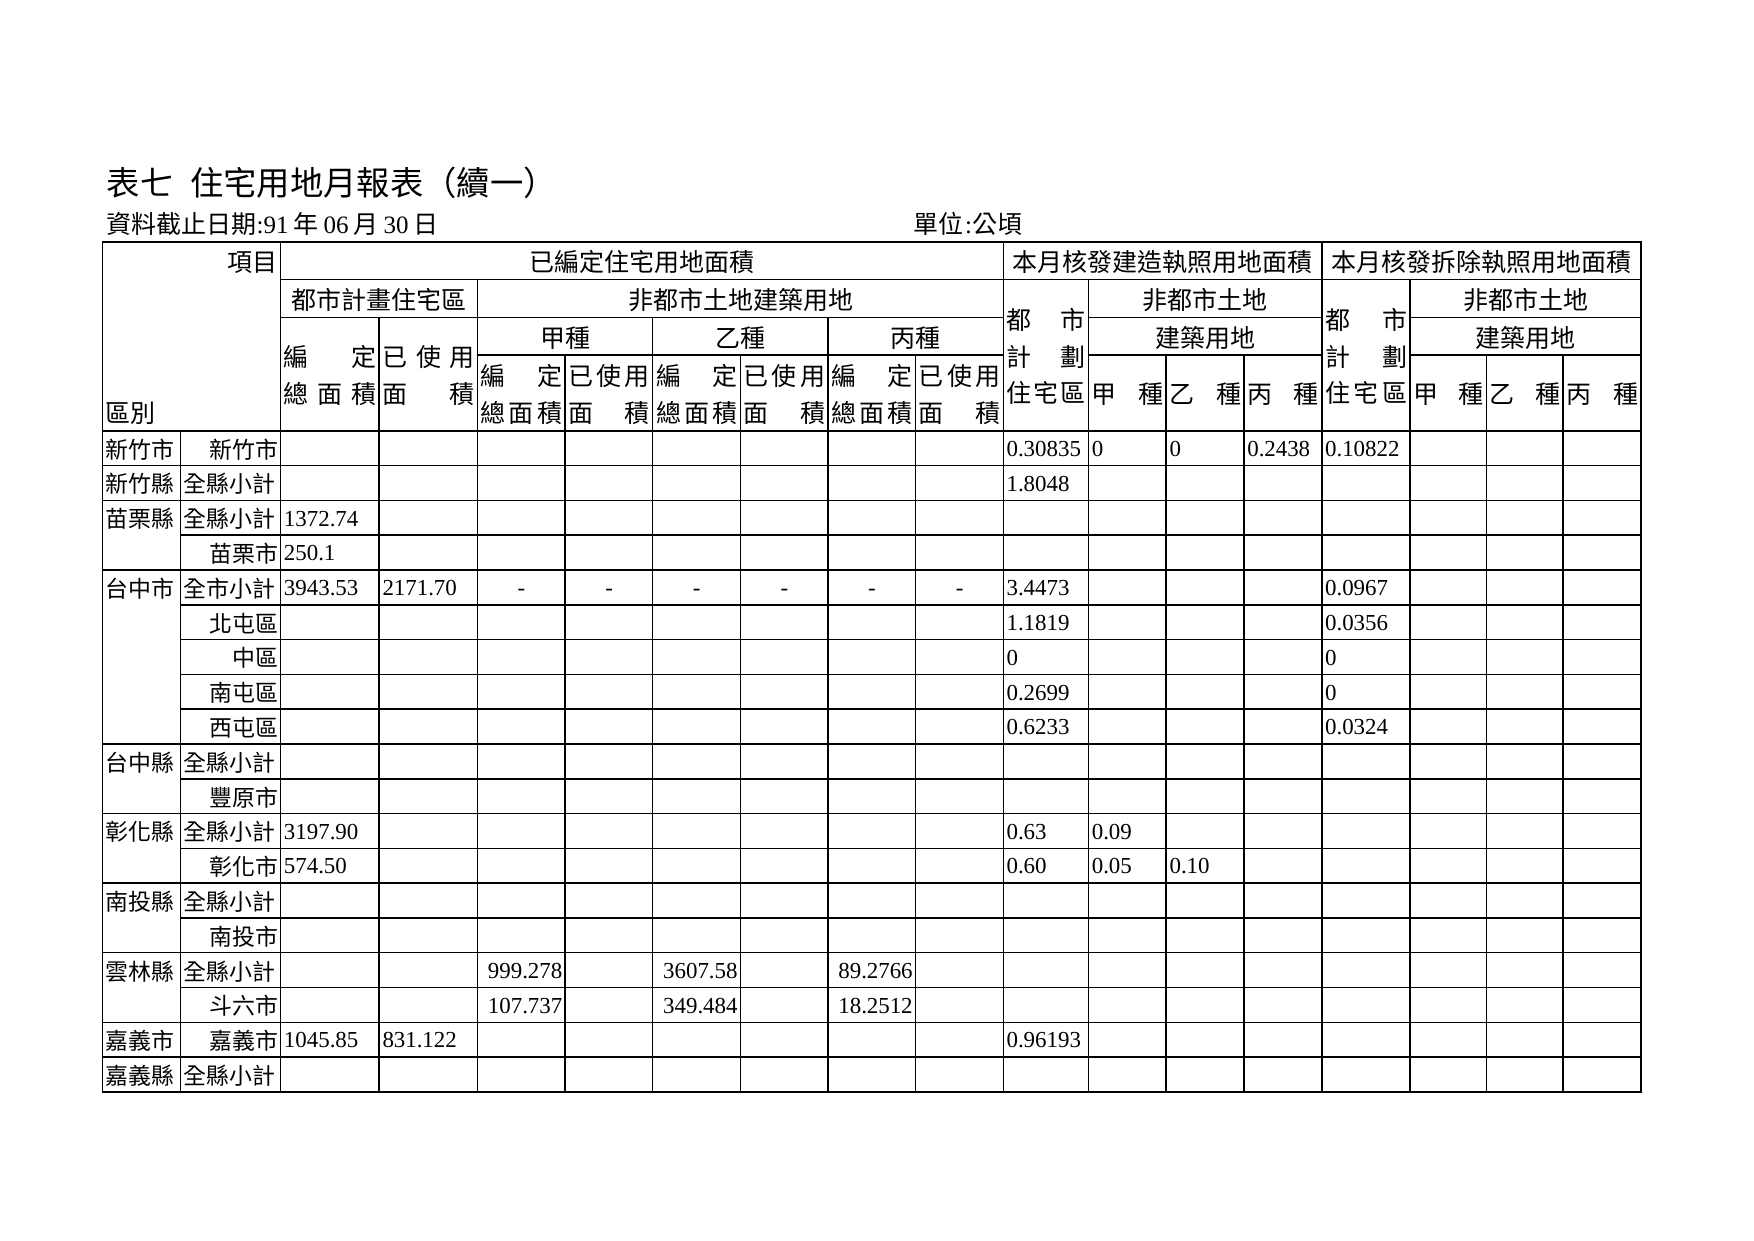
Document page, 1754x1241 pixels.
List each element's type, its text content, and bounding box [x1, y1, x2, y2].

table_cell [380, 640, 477, 673]
table_cell [566, 501, 652, 534]
table_cell [829, 710, 915, 743]
table_cell 丙種 [1245, 356, 1321, 430]
table_cell [1004, 988, 1088, 1021]
table_cell 已使用 [566, 356, 652, 392]
table_cell [916, 536, 1003, 569]
table_cell 0 [1323, 675, 1409, 708]
table_cell 非都市土地 [1089, 280, 1321, 317]
table_cell [566, 780, 652, 813]
table_cell [1323, 953, 1409, 987]
table_cell [478, 710, 564, 743]
table_cell [1323, 988, 1409, 1021]
table_cell [1089, 571, 1165, 604]
table_cell [829, 640, 915, 673]
table_cell 0.63 [1004, 814, 1088, 847]
table_cell 北屯區 [181, 606, 280, 639]
table_cell [1245, 988, 1321, 1021]
table_cell [380, 466, 477, 499]
table_cell 新竹縣 [103, 466, 180, 499]
table_cell [1411, 919, 1486, 952]
table_cell [1487, 849, 1562, 882]
table_cell 編定 [653, 356, 740, 392]
table_cell [1323, 745, 1409, 778]
table_cell 丙種 [829, 318, 1003, 354]
table_cell 全縣小計 [181, 466, 280, 499]
table_cell [653, 501, 740, 534]
table_cell [1167, 988, 1243, 1021]
table_cell [1167, 640, 1243, 673]
table_cell [1167, 780, 1243, 813]
table_cell 嘉義縣 [103, 1058, 180, 1091]
table_cell 新竹市 [103, 432, 180, 465]
table_cell [478, 466, 564, 499]
table_cell [1323, 501, 1409, 534]
table_cell [1323, 1023, 1409, 1056]
table_cell 全縣小計 [181, 1058, 280, 1091]
table_cell 0.0324 [1323, 710, 1409, 743]
table_cell [380, 953, 477, 987]
table_cell [380, 919, 477, 952]
table_cell - [566, 571, 652, 604]
table_cell [1245, 571, 1321, 604]
table_cell [380, 710, 477, 743]
table_cell [741, 1058, 827, 1091]
table_cell [1245, 849, 1321, 882]
table_cell [478, 814, 564, 847]
table_cell [1089, 466, 1165, 499]
table_cell [653, 640, 740, 673]
table_cell [380, 814, 477, 847]
table_cell [916, 640, 1003, 673]
table_cell [1089, 640, 1165, 673]
table_cell 全縣小計 [181, 501, 280, 534]
table_cell [916, 501, 1003, 534]
table_cell [653, 1058, 740, 1091]
table_cell [1564, 640, 1640, 673]
table_cell [1004, 501, 1088, 534]
table_cell [478, 884, 564, 917]
table_cell - [478, 571, 564, 604]
table_cell [741, 536, 827, 569]
table_cell [916, 953, 1003, 987]
table_cell [741, 953, 827, 987]
table_cell 0.10822 [1323, 432, 1409, 465]
table_cell [741, 919, 827, 952]
table_cell [478, 432, 564, 465]
table_cell [829, 1058, 915, 1091]
table_cell [1089, 745, 1165, 778]
table_cell [380, 606, 477, 639]
table_cell [566, 606, 652, 639]
table_cell [1411, 780, 1486, 813]
table_cell [1411, 988, 1486, 1021]
table_cell 1372.74 [281, 501, 378, 534]
table_cell [1564, 501, 1640, 534]
table_cell [829, 884, 915, 917]
table_cell [1564, 571, 1640, 604]
table_cell [566, 814, 652, 847]
table_cell [380, 884, 477, 917]
table_cell [478, 640, 564, 673]
table_cell [1245, 884, 1321, 917]
table_cell [281, 780, 378, 813]
table_cell [281, 675, 378, 708]
table_cell [1245, 536, 1321, 569]
table_cell - [653, 571, 740, 604]
table_cell 0.0356 [1323, 606, 1409, 639]
table_cell [566, 432, 652, 465]
table_cell 豐原市 [181, 780, 280, 813]
table_cell [1487, 501, 1562, 534]
table_cell [566, 953, 652, 987]
table_cell 南投縣 [103, 884, 180, 952]
table_cell [829, 501, 915, 534]
table_cell [1487, 1023, 1562, 1056]
table_cell 都市 計劃 住宅區 [1004, 280, 1088, 430]
table_cell [741, 432, 827, 465]
table_cell [916, 675, 1003, 708]
table_cell - [741, 571, 827, 604]
table_cell 0.0967 [1323, 571, 1409, 604]
table_cell [1564, 919, 1640, 952]
table_cell 甲種 [1411, 356, 1486, 430]
table_cell [1564, 988, 1640, 1021]
table_cell [829, 919, 915, 952]
table_cell 全縣小計 [181, 884, 280, 917]
table_header 本月核發建造執照用地面積 [1004, 243, 1321, 279]
table_cell 349.484 [653, 988, 740, 1021]
table_cell 250.1 [281, 536, 378, 569]
table_cell [1167, 536, 1243, 569]
table_cell 面積 [916, 392, 1003, 430]
table_cell [281, 988, 378, 1021]
table_cell 0.96193 [1004, 1023, 1088, 1056]
table_cell [916, 432, 1003, 465]
table_cell [916, 849, 1003, 882]
table_cell [281, 466, 378, 499]
table_cell 0.60 [1004, 849, 1088, 882]
table_cell [478, 1058, 564, 1091]
table_cell [1245, 814, 1321, 847]
table_cell 甲種 [478, 318, 652, 354]
table_cell [566, 1023, 652, 1056]
table_cell [103, 279, 196, 317]
table_cell [1004, 745, 1088, 778]
table_cell [653, 745, 740, 778]
table_cell [916, 919, 1003, 952]
table_cell 0.2699 [1004, 675, 1088, 708]
table_cell 乙種 [1167, 356, 1243, 430]
table_cell [1487, 640, 1562, 673]
table_cell [1167, 919, 1243, 952]
table_cell [741, 745, 827, 778]
table_cell [1564, 710, 1640, 743]
table_cell 中區 [181, 640, 280, 673]
table_cell [380, 536, 477, 569]
table_cell [1089, 988, 1165, 1021]
table_cell [478, 536, 564, 569]
table_cell [281, 919, 378, 952]
table_cell 已使用 面積 [380, 318, 477, 430]
table_cell [916, 884, 1003, 917]
table_cell [653, 675, 740, 708]
text 表七 住宅用地月報表（續一） [106, 156, 1648, 205]
table_cell 0.2438 [1245, 432, 1321, 465]
table_cell [1411, 675, 1486, 708]
table_cell [281, 432, 378, 465]
table_cell [196, 279, 280, 317]
table_cell [1487, 953, 1562, 987]
table_cell [1411, 501, 1486, 534]
table_cell 107.737 [478, 988, 564, 1021]
table_cell 999.278 [478, 953, 564, 987]
table_cell 1.1819 [1004, 606, 1088, 639]
table_cell [281, 953, 378, 987]
table_cell 2171.70 [380, 571, 477, 604]
table_cell 西屯區 [181, 710, 280, 743]
table_cell [1245, 919, 1321, 952]
table_cell [829, 466, 915, 499]
table_cell [741, 1023, 827, 1056]
table_cell [1167, 501, 1243, 534]
table_cell [741, 814, 827, 847]
table_cell [1245, 640, 1321, 673]
table_cell [829, 814, 915, 847]
table_cell 區別 [103, 392, 196, 430]
table_cell 0.30835 [1004, 432, 1088, 465]
table_cell [1411, 953, 1486, 987]
table_cell 總面積 [478, 392, 564, 430]
table_cell [1411, 884, 1486, 917]
table_cell 1.8048 [1004, 466, 1088, 499]
table_cell [380, 675, 477, 708]
table_cell [1487, 745, 1562, 778]
table_cell 彰化市 [181, 849, 280, 882]
table_cell [829, 849, 915, 882]
table_cell 全縣小計 [181, 745, 280, 778]
table_cell 都市計畫住宅區 [281, 280, 477, 317]
table_cell [1487, 780, 1562, 813]
table_cell [566, 745, 652, 778]
table_cell [1167, 745, 1243, 778]
table_cell [380, 432, 477, 465]
table_cell [281, 884, 378, 917]
table_cell 嘉義市 [181, 1023, 280, 1056]
table_cell [1167, 953, 1243, 987]
table_cell [653, 849, 740, 882]
table_cell [653, 1023, 740, 1056]
table_cell 南屯區 [181, 675, 280, 708]
table_cell [829, 536, 915, 569]
table_cell 3.4473 [1004, 571, 1088, 604]
table_cell [1089, 675, 1165, 708]
table_cell [281, 640, 378, 673]
table_cell 乙種 [1487, 356, 1562, 430]
table_cell 0.10 [1167, 849, 1243, 882]
table_cell [566, 884, 652, 917]
table_cell [916, 1058, 1003, 1091]
table_cell 0 [1004, 640, 1088, 673]
table_cell [1487, 432, 1562, 465]
table_cell [1411, 432, 1486, 465]
table_cell [1564, 745, 1640, 778]
table_cell [478, 745, 564, 778]
table_cell [916, 814, 1003, 847]
table_cell [1411, 536, 1486, 569]
table_cell [1564, 814, 1640, 847]
table_cell [741, 849, 827, 882]
table_cell 全縣小計 [181, 814, 280, 847]
table_cell [1411, 1023, 1486, 1056]
table_cell [1245, 675, 1321, 708]
table_cell [566, 849, 652, 882]
table_cell [1564, 953, 1640, 987]
table_cell [1487, 884, 1562, 917]
table_cell [741, 606, 827, 639]
table_cell [653, 432, 740, 465]
table_cell [1411, 606, 1486, 639]
table_cell [478, 919, 564, 952]
table_header 項目 [196, 243, 280, 279]
table_cell [829, 745, 915, 778]
table_cell 苗栗縣 [103, 501, 180, 569]
table_cell [916, 745, 1003, 778]
table_cell [916, 988, 1003, 1021]
table_cell [478, 1023, 564, 1056]
table_cell [1411, 710, 1486, 743]
table_cell 雲林縣 [103, 953, 180, 1021]
table_cell 編定 總面積 [281, 318, 378, 430]
table_cell [653, 606, 740, 639]
table_cell [916, 1023, 1003, 1056]
table_cell 3197.90 [281, 814, 378, 847]
table_cell [1245, 710, 1321, 743]
table_cell [380, 745, 477, 778]
table_cell 0.6233 [1004, 710, 1088, 743]
table_cell [1245, 745, 1321, 778]
table_cell [281, 1058, 378, 1091]
table_cell [281, 710, 378, 743]
table_cell 彰化縣 [103, 814, 180, 882]
table_cell 嘉義市 [103, 1023, 180, 1056]
table_cell [1245, 780, 1321, 813]
table_cell 總面積 [653, 392, 740, 430]
table_cell 甲種 [1089, 356, 1165, 430]
table_cell [196, 317, 280, 354]
table_cell [829, 432, 915, 465]
table_cell [1089, 710, 1165, 743]
table_cell 建築用地 [1089, 318, 1321, 354]
table_cell 建築用地 [1411, 318, 1640, 354]
table_cell [566, 640, 652, 673]
table_cell [1089, 884, 1165, 917]
table_cell 831.122 [380, 1023, 477, 1056]
table_cell [566, 675, 652, 708]
table_cell [1323, 919, 1409, 952]
table_cell [196, 392, 280, 430]
table_cell [1004, 780, 1088, 813]
table_cell [1167, 571, 1243, 604]
table_cell 3943.53 [281, 571, 378, 604]
table_cell [653, 780, 740, 813]
table_cell [478, 675, 564, 708]
table_cell [1167, 1058, 1243, 1091]
table_cell [829, 780, 915, 813]
table_cell 面積 [741, 392, 827, 430]
table_cell [1245, 466, 1321, 499]
table_cell [1004, 536, 1088, 569]
table_cell 0.09 [1089, 814, 1165, 847]
table_cell [1411, 466, 1486, 499]
table_cell [741, 988, 827, 1021]
table_cell [653, 710, 740, 743]
table_cell [566, 919, 652, 952]
table_cell [1167, 814, 1243, 847]
table_cell [1564, 1058, 1640, 1091]
table_cell 0.05 [1089, 849, 1165, 882]
table_cell [478, 501, 564, 534]
table_cell 編定 [829, 356, 915, 392]
table_header [103, 243, 196, 279]
table_cell 斗六市 [181, 988, 280, 1021]
table_cell 3607.58 [653, 953, 740, 987]
text 資料截止日期:91年06月30日 單位:公頃 [106, 205, 1648, 241]
table_cell [1564, 606, 1640, 639]
table_cell 1045.85 [281, 1023, 378, 1056]
table_cell [1167, 675, 1243, 708]
table_cell - [916, 571, 1003, 604]
table_cell 89.2766 [829, 953, 915, 987]
table_cell 都市 計劃 住宅區 [1323, 280, 1409, 430]
table_cell 574.50 [281, 849, 378, 882]
table_cell 全縣小計 [181, 953, 280, 987]
table_cell [741, 710, 827, 743]
table_cell [1564, 432, 1640, 465]
table_cell [1564, 675, 1640, 708]
table_cell 非都市土地建築用地 [478, 280, 1003, 317]
table_cell [1564, 466, 1640, 499]
table_cell [380, 849, 477, 882]
table_cell [1167, 466, 1243, 499]
table_cell [1245, 1058, 1321, 1091]
table_cell 台中縣 [103, 745, 180, 813]
table_cell [1487, 919, 1562, 952]
table_cell 南投市 [181, 919, 280, 952]
table_cell [1323, 814, 1409, 847]
table_cell [1487, 988, 1562, 1021]
table_cell [1411, 814, 1486, 847]
table_cell [653, 466, 740, 499]
table_cell [566, 710, 652, 743]
table_cell [1323, 780, 1409, 813]
table_cell [478, 780, 564, 813]
table_cell [829, 675, 915, 708]
table_cell [380, 780, 477, 813]
table_cell [653, 884, 740, 917]
table_cell [1089, 919, 1165, 952]
table_cell [1089, 780, 1165, 813]
table_cell [741, 640, 827, 673]
table_cell [1245, 953, 1321, 987]
table_cell [1089, 606, 1165, 639]
table_cell 非都市土地 [1411, 280, 1640, 317]
table_cell - [829, 571, 915, 604]
table_cell [1323, 849, 1409, 882]
table_cell [1089, 953, 1165, 987]
table_cell [566, 536, 652, 569]
table_cell [566, 1058, 652, 1091]
table_cell [916, 710, 1003, 743]
table_cell 0 [1323, 640, 1409, 673]
table_cell [380, 988, 477, 1021]
table_cell [1487, 606, 1562, 639]
table_cell [741, 884, 827, 917]
table_cell [1411, 571, 1486, 604]
table_cell 總面積 [829, 392, 915, 430]
table_cell [1487, 536, 1562, 569]
table_cell [1487, 814, 1562, 847]
table_cell 全市小計 [181, 571, 280, 604]
table_header 本月核發拆除執照用地面積 [1323, 243, 1640, 279]
table_cell [1004, 919, 1088, 952]
table_cell 新竹市 [181, 432, 280, 465]
table_cell 0 [1089, 432, 1165, 465]
table_cell [566, 466, 652, 499]
table_cell [1004, 953, 1088, 987]
table_cell [1089, 1023, 1165, 1056]
table_cell [566, 988, 652, 1021]
table_cell [741, 780, 827, 813]
table_cell [1167, 1023, 1243, 1056]
table_cell [1004, 1058, 1088, 1091]
table_cell [380, 501, 477, 534]
table_cell [916, 606, 1003, 639]
table_cell [741, 675, 827, 708]
table_cell [1487, 1058, 1562, 1091]
table_cell [1089, 501, 1165, 534]
table_cell [1323, 1058, 1409, 1091]
table_cell [1167, 606, 1243, 639]
table_cell [741, 466, 827, 499]
table_cell [1245, 1023, 1321, 1056]
table_cell [1004, 884, 1088, 917]
table_cell [1411, 849, 1486, 882]
table_cell [281, 606, 378, 639]
table_cell [829, 606, 915, 639]
table_cell [1564, 1023, 1640, 1056]
table_cell [1411, 640, 1486, 673]
table_cell [1167, 710, 1243, 743]
table_cell [916, 466, 1003, 499]
table_cell [1167, 884, 1243, 917]
table_cell [1245, 606, 1321, 639]
table_cell [478, 849, 564, 882]
table_cell [1245, 501, 1321, 534]
table_cell [916, 780, 1003, 813]
table_cell [1411, 1058, 1486, 1091]
table_cell [653, 814, 740, 847]
table_cell [281, 745, 378, 778]
table_cell [1487, 466, 1562, 499]
table_cell [103, 317, 196, 354]
table_cell [1411, 745, 1486, 778]
table_cell [1323, 466, 1409, 499]
table_cell [653, 536, 740, 569]
table_cell 0 [1167, 432, 1243, 465]
table_header 已編定住宅用地面積 [281, 243, 1003, 279]
table_cell [1487, 710, 1562, 743]
table_cell 面積 [566, 392, 652, 430]
table_cell 苗栗市 [181, 536, 280, 569]
table_cell [1487, 571, 1562, 604]
table_cell [1564, 884, 1640, 917]
table_cell [1323, 536, 1409, 569]
table_cell [829, 1023, 915, 1056]
table_cell 已使用 [741, 356, 827, 392]
table_cell [1564, 536, 1640, 569]
table_cell [103, 354, 196, 392]
table_cell 台中市 [103, 571, 180, 743]
table_cell [1564, 849, 1640, 882]
table_cell [380, 1058, 477, 1091]
table_cell [1564, 780, 1640, 813]
table_cell 編定 [478, 356, 564, 392]
table_cell [1089, 1058, 1165, 1091]
table_cell [478, 606, 564, 639]
table_cell 丙種 [1564, 356, 1640, 430]
table_cell 已使用 [916, 356, 1003, 392]
table_cell 乙種 [653, 318, 827, 354]
table_cell 18.2512 [829, 988, 915, 1021]
table_cell [653, 919, 740, 952]
table_cell [1323, 884, 1409, 917]
table_cell [1089, 536, 1165, 569]
table_cell [741, 501, 827, 534]
table_cell [196, 354, 280, 392]
table_cell [1487, 675, 1562, 708]
